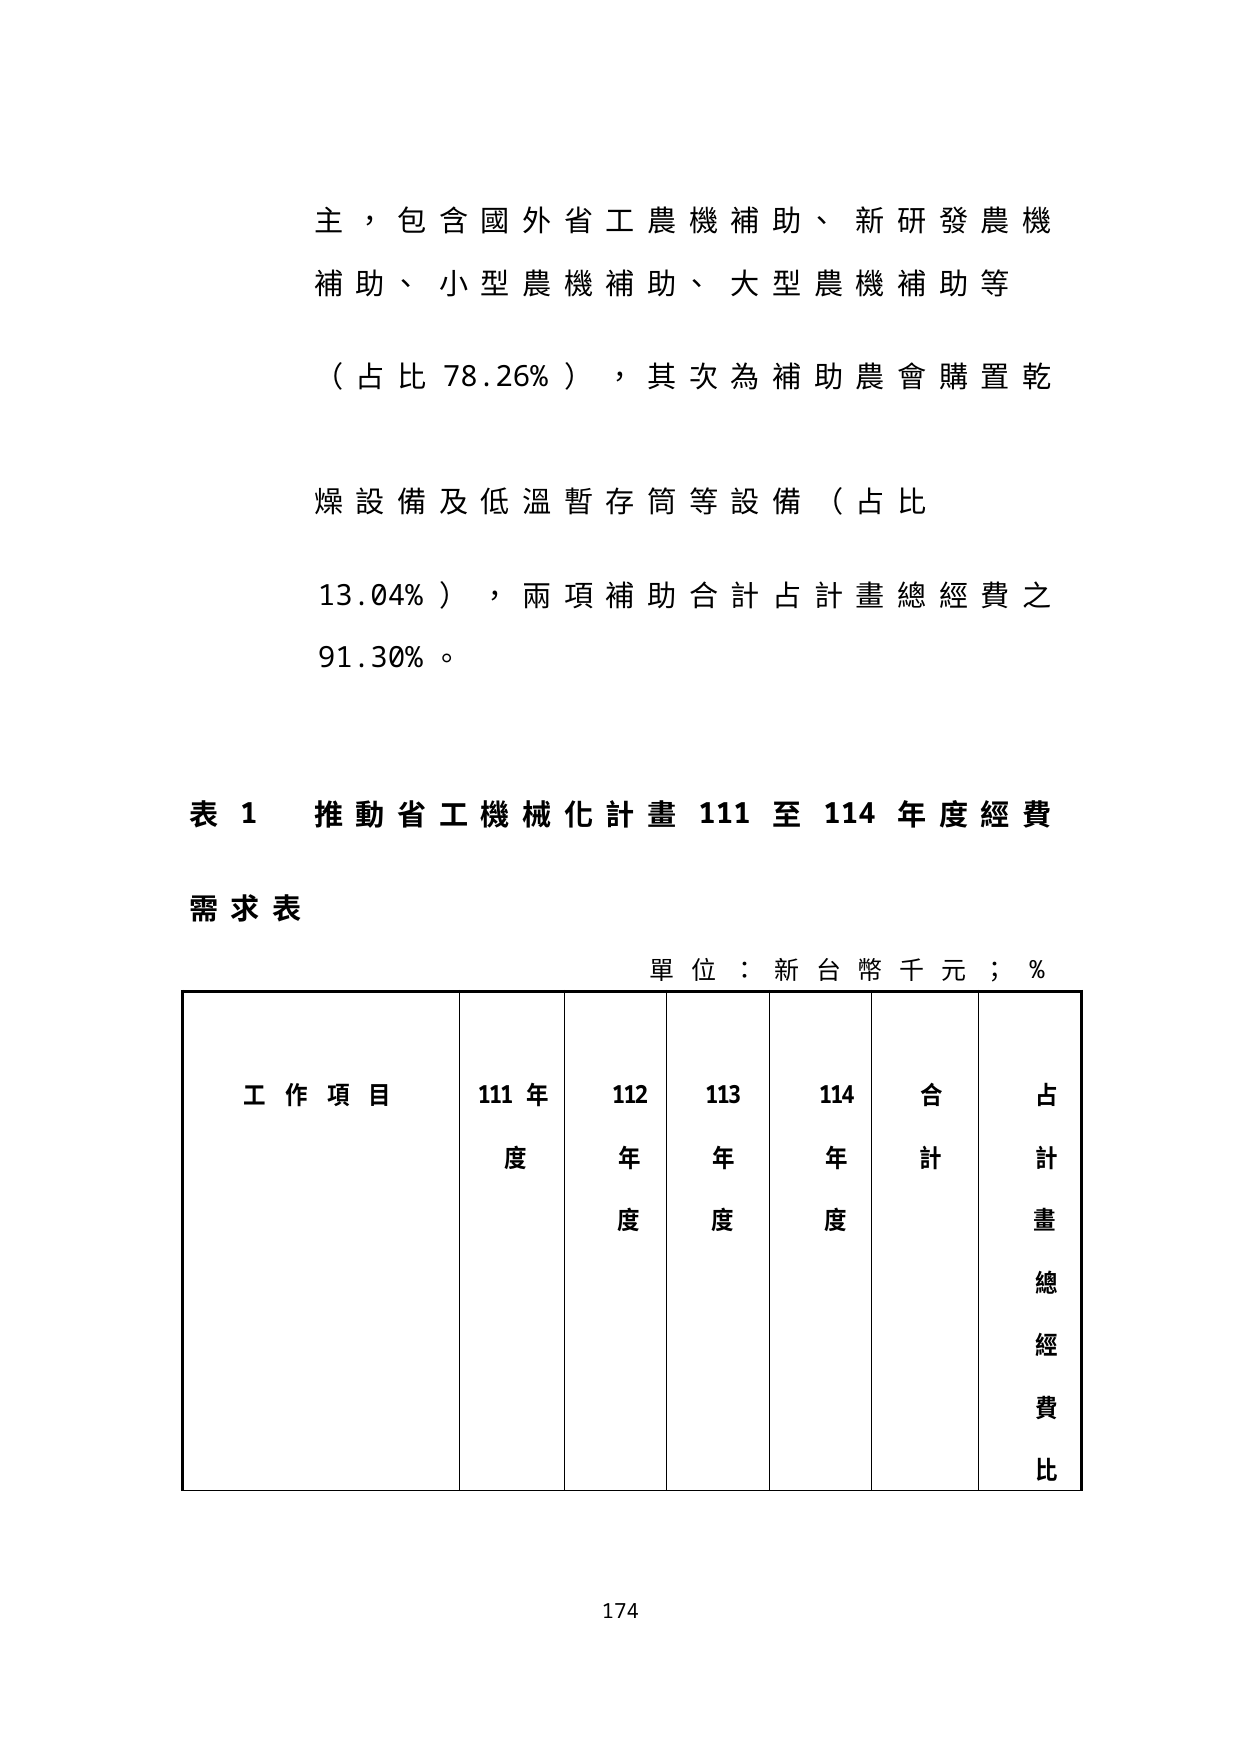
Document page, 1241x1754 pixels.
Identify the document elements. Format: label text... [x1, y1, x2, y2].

text 表1 推動省工機械化計畫111至114年度經費需求表 [173, 740, 1058, 927]
table_header 111年度 [460, 993, 564, 1490]
table_header 114年度 [770, 993, 871, 1490]
text 主，包含國外省工農機補助、新研發農機補助、小型農機補助、大型農機補助等（占比78.26%），其次為補助農會購置乾燥設備及低溫暫存筒等設備（占比13.04%），兩項補助合計占計畫總經費之91.30%。 [271, 177, 1058, 677]
table_header 占計畫 總經費比 [979, 993, 1080, 1490]
table_header 工作項目 [184, 993, 459, 1490]
table_header 112年度 [565, 993, 666, 1490]
text 單位：新台幣千元；% [173, 927, 1058, 990]
table_header 113年度 [667, 993, 769, 1490]
table_header 合計 [872, 993, 978, 1490]
